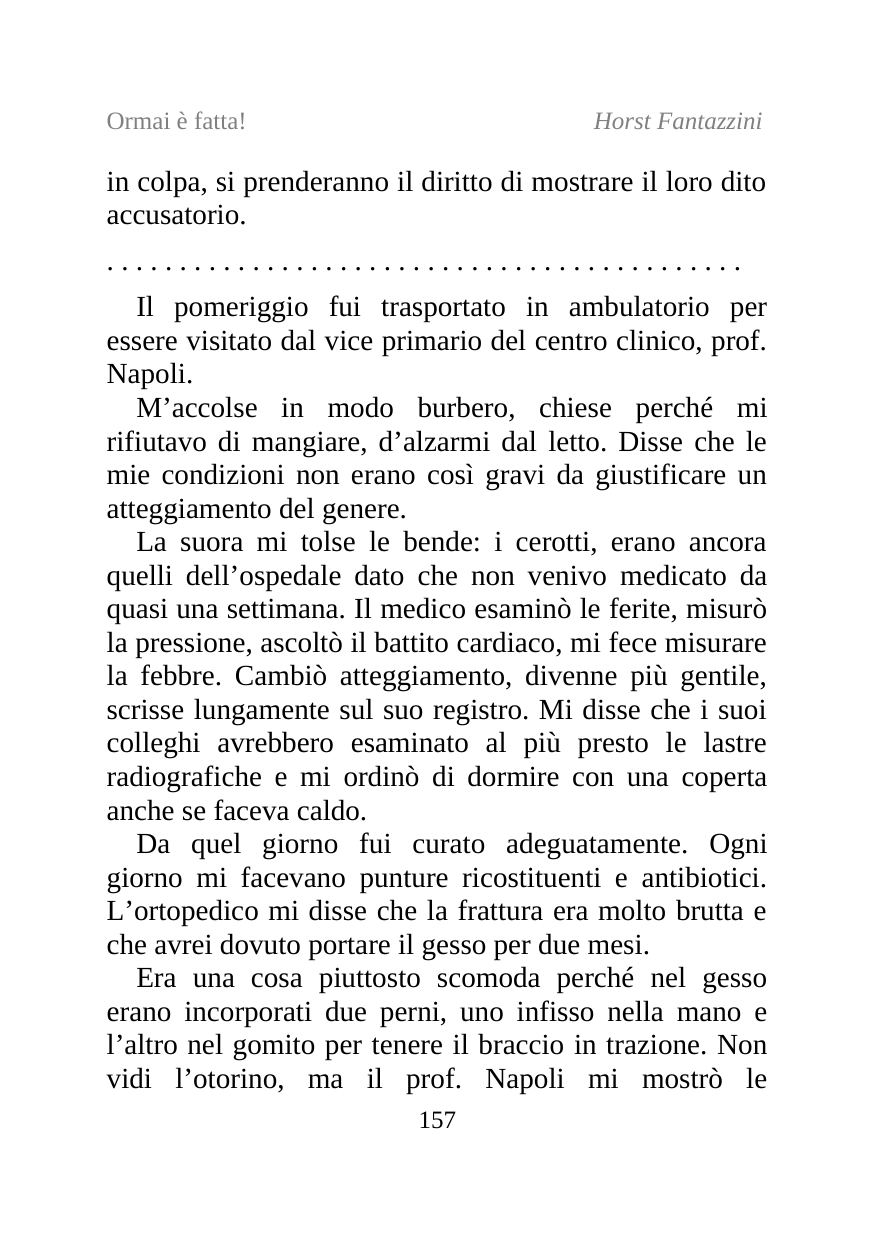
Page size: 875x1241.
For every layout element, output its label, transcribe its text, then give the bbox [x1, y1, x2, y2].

text . . . . . . . . . . . . . . . . . . . . . . . . . . . . . . . . . . . . . . . . . . . . [106, 243, 768, 277]
text Da quel giorno fui curato adeguatamente. Ogni giorno mi facevano punture ricostituenti e antibiotici. L’ortopedico mi disse che la frattura era molto brutta e che avrei dovuto portare il gesso per due mesi. [106, 826, 768, 960]
text Era una cosa piuttosto scomoda perché nel gesso erano incorporati due perni, uno infisso nella mano e l’altro nel gomito per tenere il braccio in trazione. Non vidi l’otorino, ma il prof. Napoli mi mostrò le [106, 960, 768, 1094]
text M’accolse in modo burbero, chiese perché mi rifiutavo di mangiare, d’alzarmi dal letto. Disse che le mie condizioni non erano così gravi da giustificare un atteggiamento del genere. [106, 390, 768, 524]
text in colpa, si prenderanno il diritto di mostrare il loro dito accusatorio. [106, 164, 768, 231]
text Il pomeriggio fui trasportato in ambulatorio per essere visitato dal vice primario del centro clinico, prof. Napoli. [106, 289, 768, 390]
text La suora mi tolse le bende: i cerotti, erano ancora quelli dell’ospedale dato che non venivo medicato da quasi una settimana. Il medico esaminò le ferite, misurò la pressione, ascoltò il battito cardiaco, mi fece misurare la febbre. Cambiò atteggiamento, divenne più gentile, scrisse lungamente sul suo registro. Mi disse che i suoi colleghi avrebbero esaminato al più presto le lastre radiografiche e mi ordinò di dormire con una coperta anche se faceva caldo. [106, 524, 768, 826]
